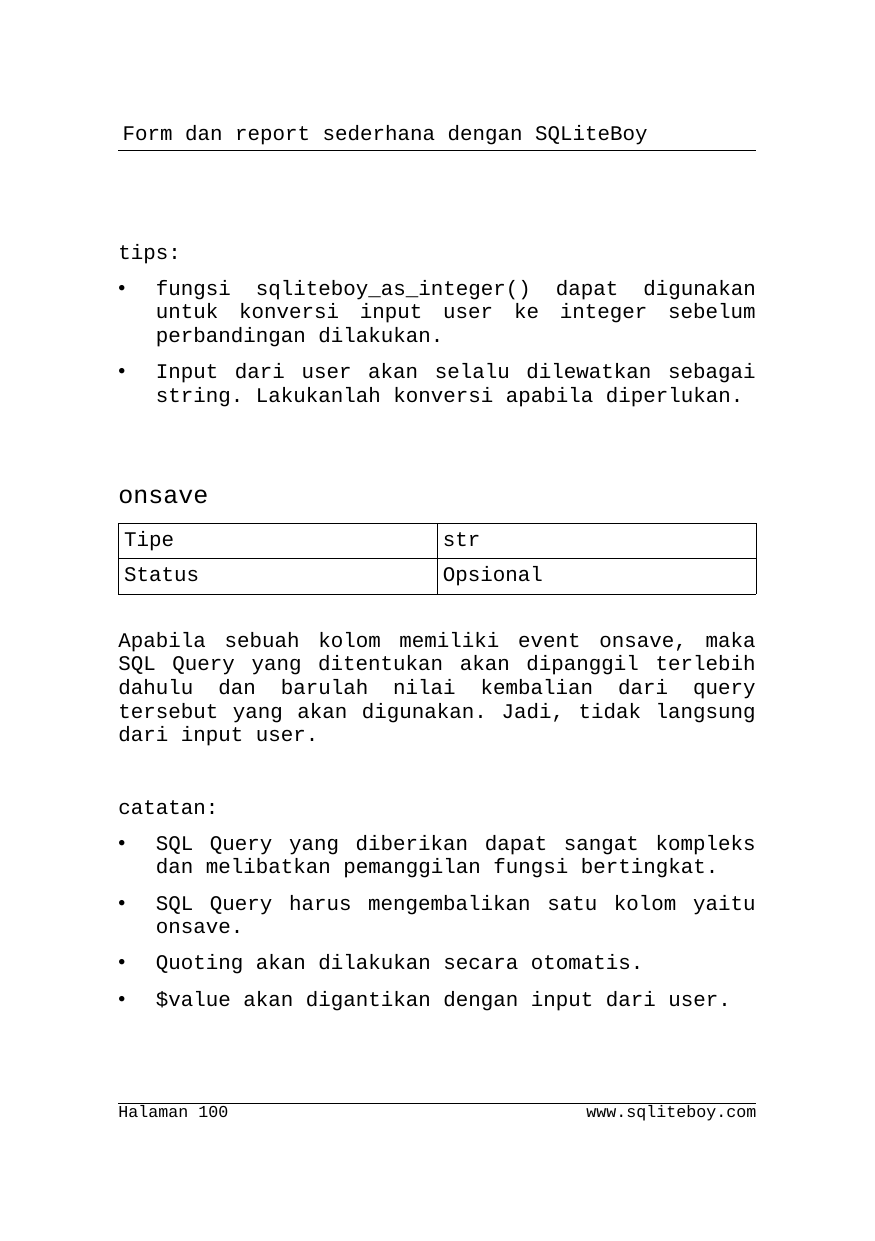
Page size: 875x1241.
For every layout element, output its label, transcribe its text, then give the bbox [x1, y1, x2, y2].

list fungsi sqliteboy_as_integer() dapat digunakan untuk konversi input user ke integer sebelum perbandingan dilakukan. [118, 278, 756, 349]
text catatan: [118, 797, 756, 820]
list SQL Query yang diberikan dapat sangat kompleks dan melibatkan pemanggilan fungsi bertingkat. [118, 833, 756, 880]
text Apabila sebuah kolom memiliki event onsave, maka SQL Query yang ditentukan akan dipanggil terlebih dahulu dan barulah nilai kembalian dari query tersebut yang akan digunakan. Jadi, tidak langsung dari input user. [118, 630, 756, 748]
list Quoting akan dilakukan secara otomatis. [118, 952, 756, 976]
table_cell Opsional [438, 559, 756, 593]
subtitle onsave [118, 482, 756, 511]
text tips: [118, 242, 756, 265]
list SQL Query harus mengembalikan satu kolom yaitu onsave. [118, 893, 756, 940]
list Input dari user akan selalu dilewatkan sebagai string. Lakukanlah konversi apabila diperlukan. [118, 361, 756, 409]
table_cell Status [119, 559, 437, 593]
table_header str [438, 524, 756, 558]
table_header Tipe [119, 524, 437, 558]
list $value akan digantikan dengan input dari user. [118, 988, 756, 1012]
